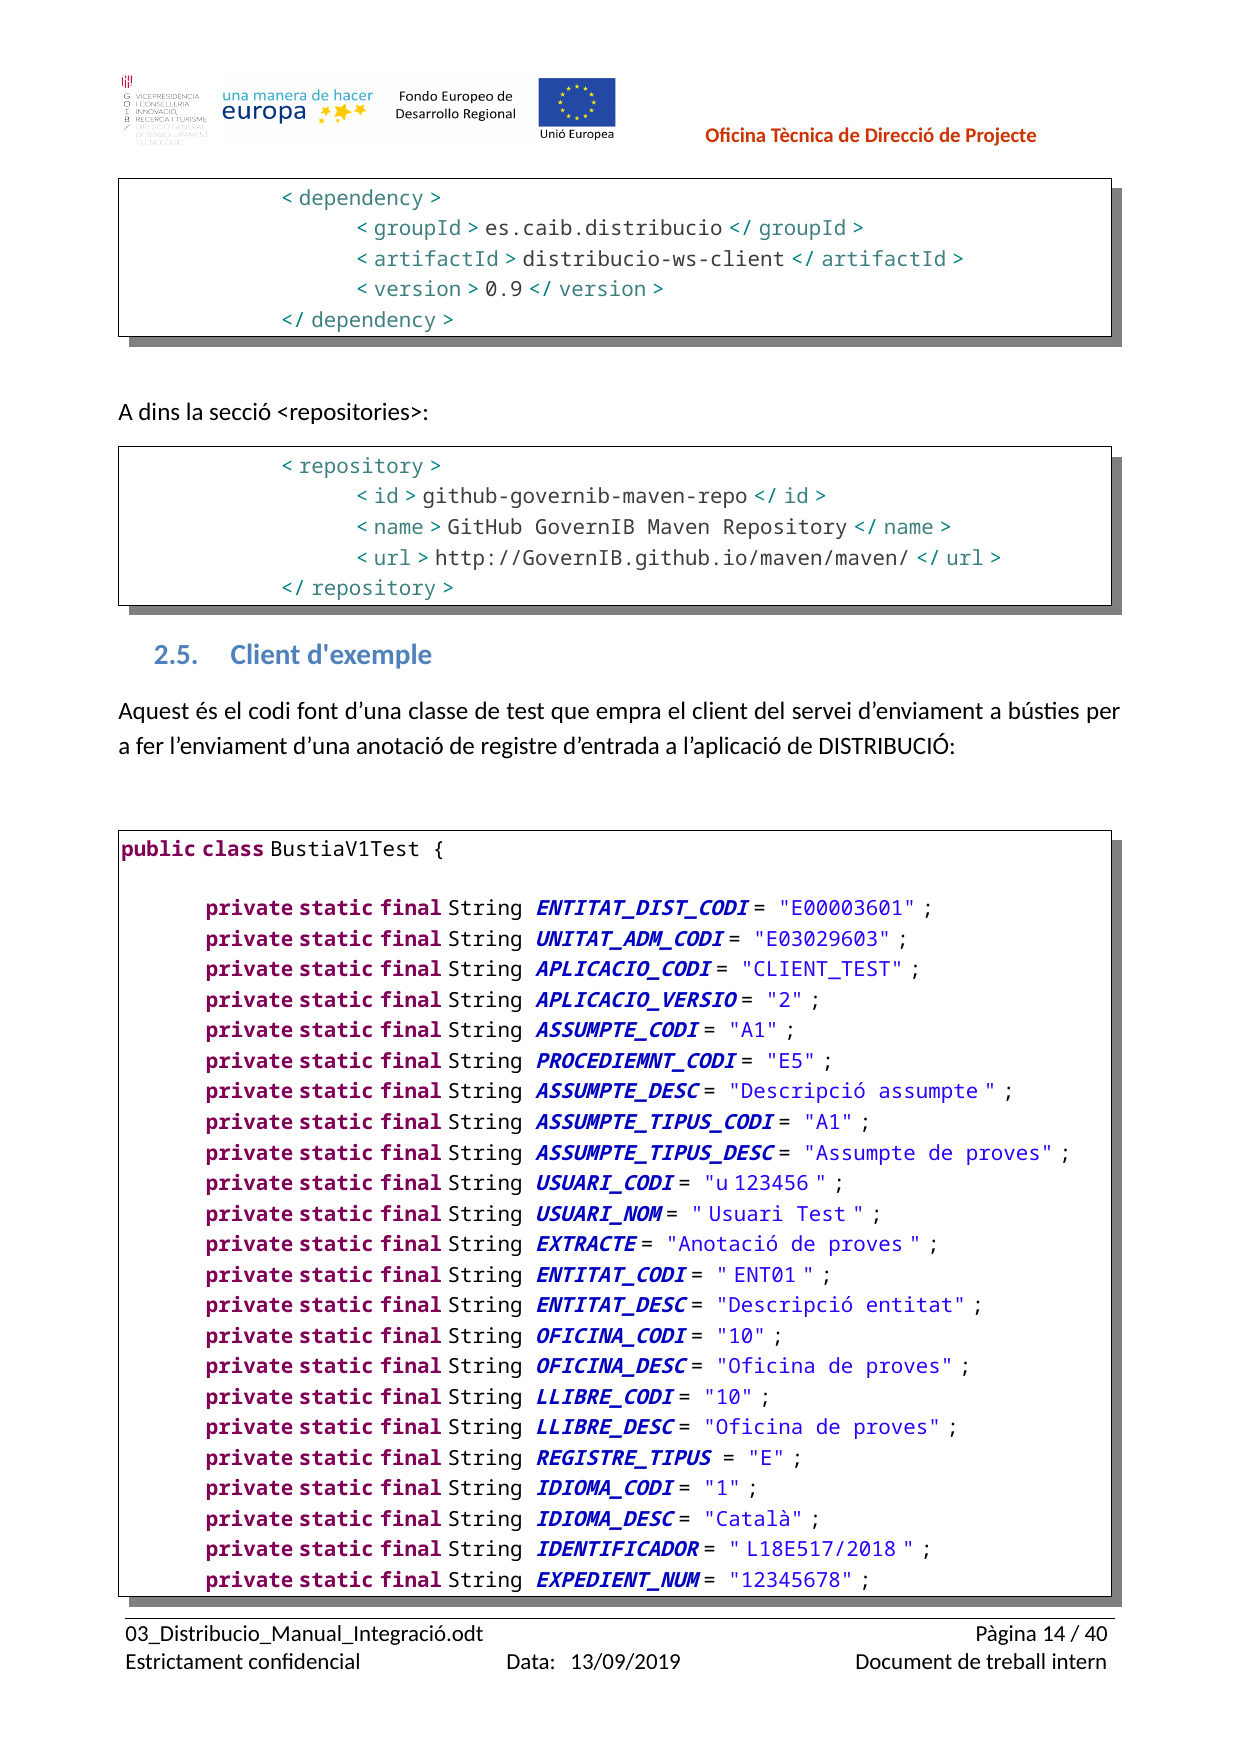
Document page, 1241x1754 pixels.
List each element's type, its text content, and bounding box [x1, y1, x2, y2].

text < repository > [119, 447, 1111, 477]
text < groupId > es.caib.distribucio </ groupId > [119, 208, 1111, 239]
text private static final String ASSUMPTE_TIPUS_DESC = "Assumpte de proves" ; [119, 1133, 1111, 1163]
text < version > 0.9 </ version > [119, 269, 1111, 300]
text < name > GitHub GovernIB Maven Repository </ name > [119, 507, 1111, 538]
text private static final String OFICINA_DESC = "Oficina de proves" ; [119, 1346, 1111, 1377]
text private static final String ASSUMPTE_DESC = "Descripció assumpte " ; [119, 1072, 1111, 1102]
text private static final String EXPEDIENT_NUM = "12345678" ; [119, 1560, 1111, 1596]
picture [118, 73, 213, 147]
text < url > http://GovernIB.github.io/maven/maven/ </ url > [119, 538, 1111, 568]
text private static final String ENTITAT_CODI = " ENT01 " ; [119, 1255, 1111, 1285]
text private static final String UNITAT_ADM_CODI = "E03029603" ; [119, 919, 1111, 949]
text A dins la secció <repositories>: [118, 397, 1122, 427]
subtitle Client d'exemple [153, 636, 1122, 672]
text < artifactId > distribucio-ws-client </ artifactId > [119, 239, 1111, 269]
text private static final String APLICACIO_CODI = "CLIENT_TEST" ; [119, 949, 1111, 980]
text private static final String LLIBRE_DESC = "Oficina de proves" ; [119, 1407, 1111, 1438]
text private static final String ENTITAT_DESC = "Descripció entitat" ; [119, 1285, 1111, 1316]
text private static final String IDIOMA_DESC = "Català" ; [119, 1499, 1111, 1529]
text private static final String ASSUMPTE_TIPUS_CODI = "A1" ; [119, 1102, 1111, 1133]
text </ dependency > [119, 300, 1111, 336]
text private static final String ASSUMPTE_CODI = "A1" ; [119, 1011, 1111, 1041]
text private static final String APLICACIO_VERSIO = "2" ; [119, 980, 1111, 1011]
text private static final String EXTRACTE = "Anotació de proves " ; [119, 1224, 1111, 1255]
text private static final String IDENTIFICADOR = " L18E517/2018 " ; [119, 1529, 1111, 1560]
text </ repository > [119, 568, 1111, 605]
text private static final String PROCEDIEMNT_CODI = "E5" ; [119, 1041, 1111, 1072]
text Aquest és el codi font d’una classe de test que empra el client del servei d’enviament a bústies per a fer l’enviament d’una anotació de registre d’entrada a l’aplicació de DISTRIBUCIÓ: [118, 695, 1122, 761]
text private static final String LLIBRE_CODI = "10" ; [119, 1377, 1111, 1407]
text private static final String USUARI_CODI = "u 123456 " ; [119, 1163, 1111, 1194]
text < id > github-governib-maven-repo </ id > [119, 477, 1111, 507]
text private static final String REGISTRE_TIPUS = "E" ; [119, 1438, 1111, 1468]
text public class BustiaV1Test { [119, 831, 1111, 863]
picture [219, 73, 621, 147]
text private static final String ENTITAT_DIST_CODI = "E00003601" ; [119, 888, 1111, 919]
text private static final String USUARI_NOM = " Usuari Test " ; [119, 1194, 1111, 1224]
text private static final String OFICINA_CODI = "10" ; [119, 1316, 1111, 1346]
text < dependency > [119, 179, 1111, 208]
text private static final String IDIOMA_CODI = "1" ; [119, 1468, 1111, 1499]
